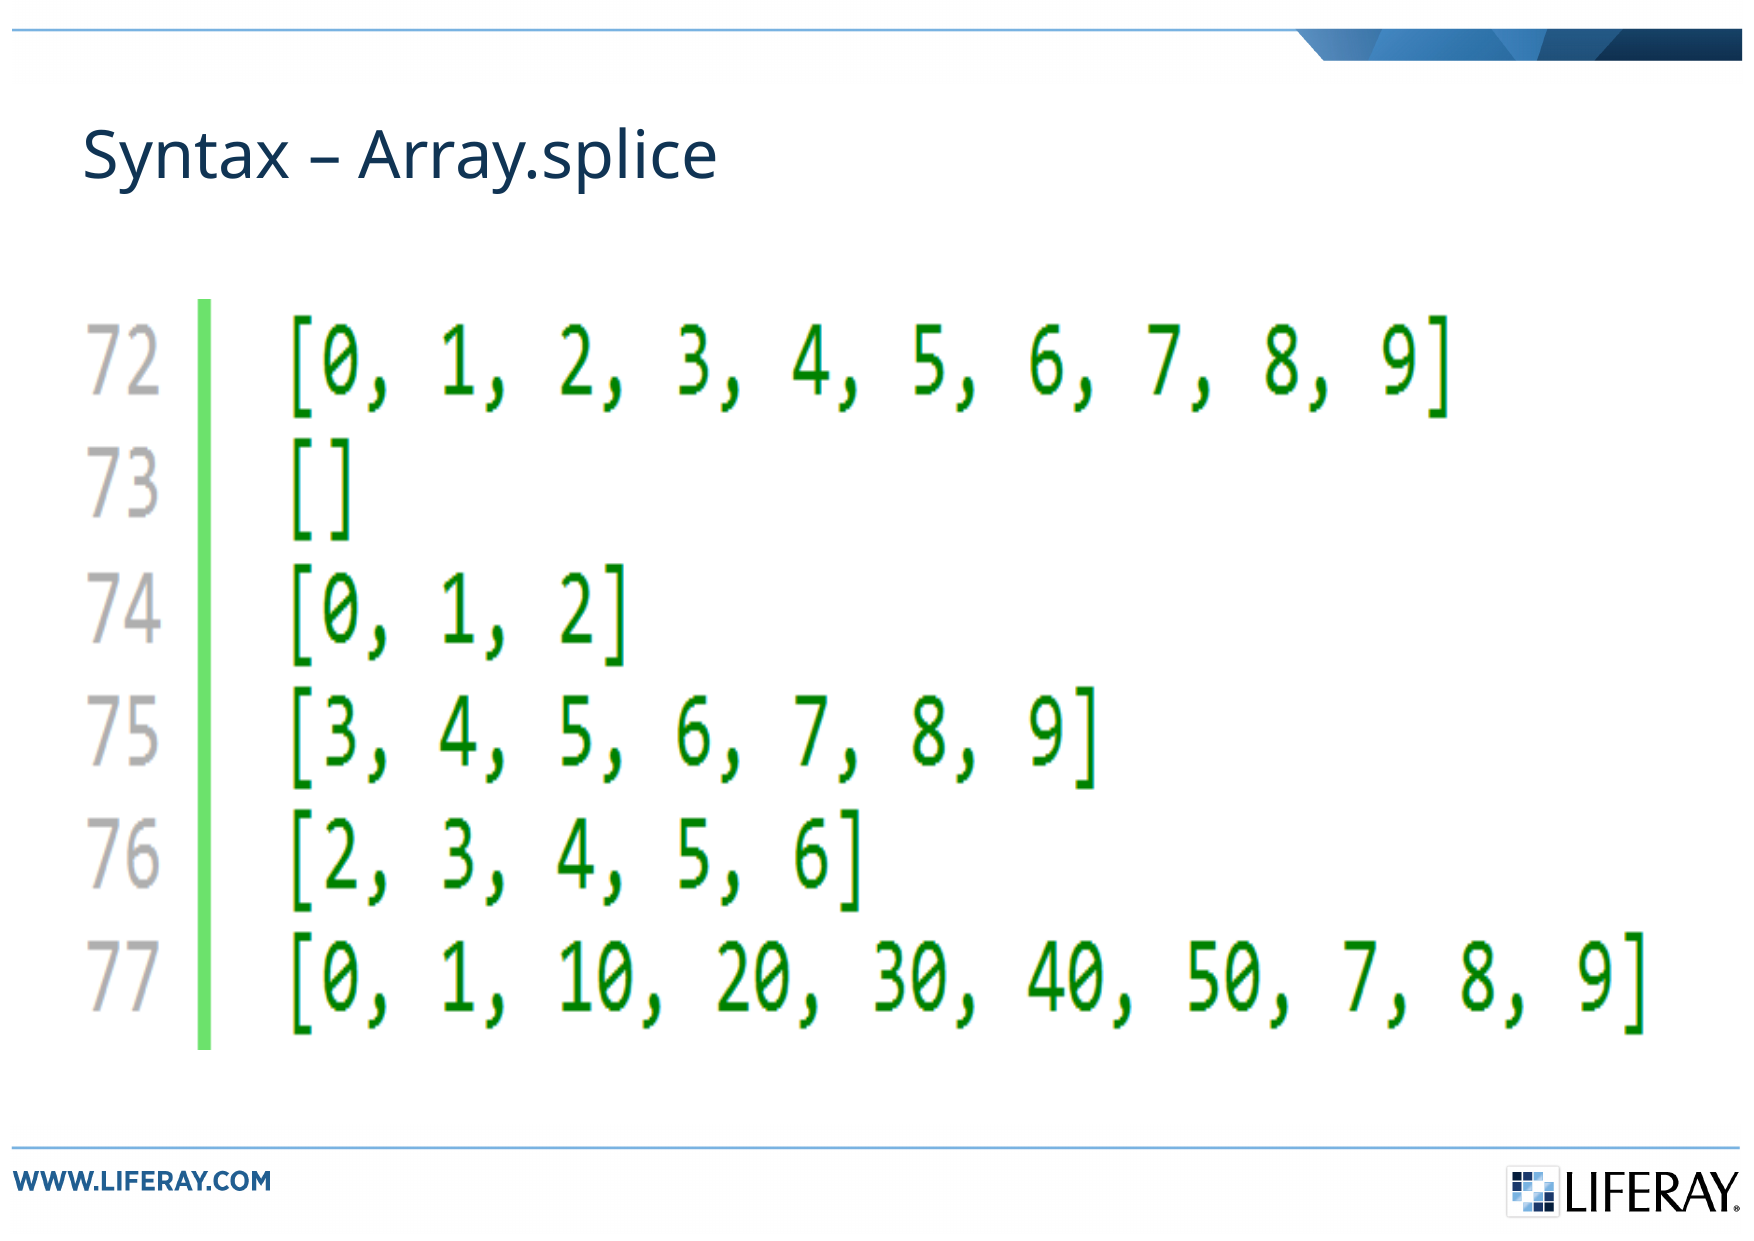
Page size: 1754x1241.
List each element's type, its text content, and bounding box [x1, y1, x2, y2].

picture [12, 0, 1743, 84]
title Syntax – Array.splice [82, 49, 1571, 257]
picture [10, 1124, 1741, 1234]
picture [75, 299, 1651, 1051]
